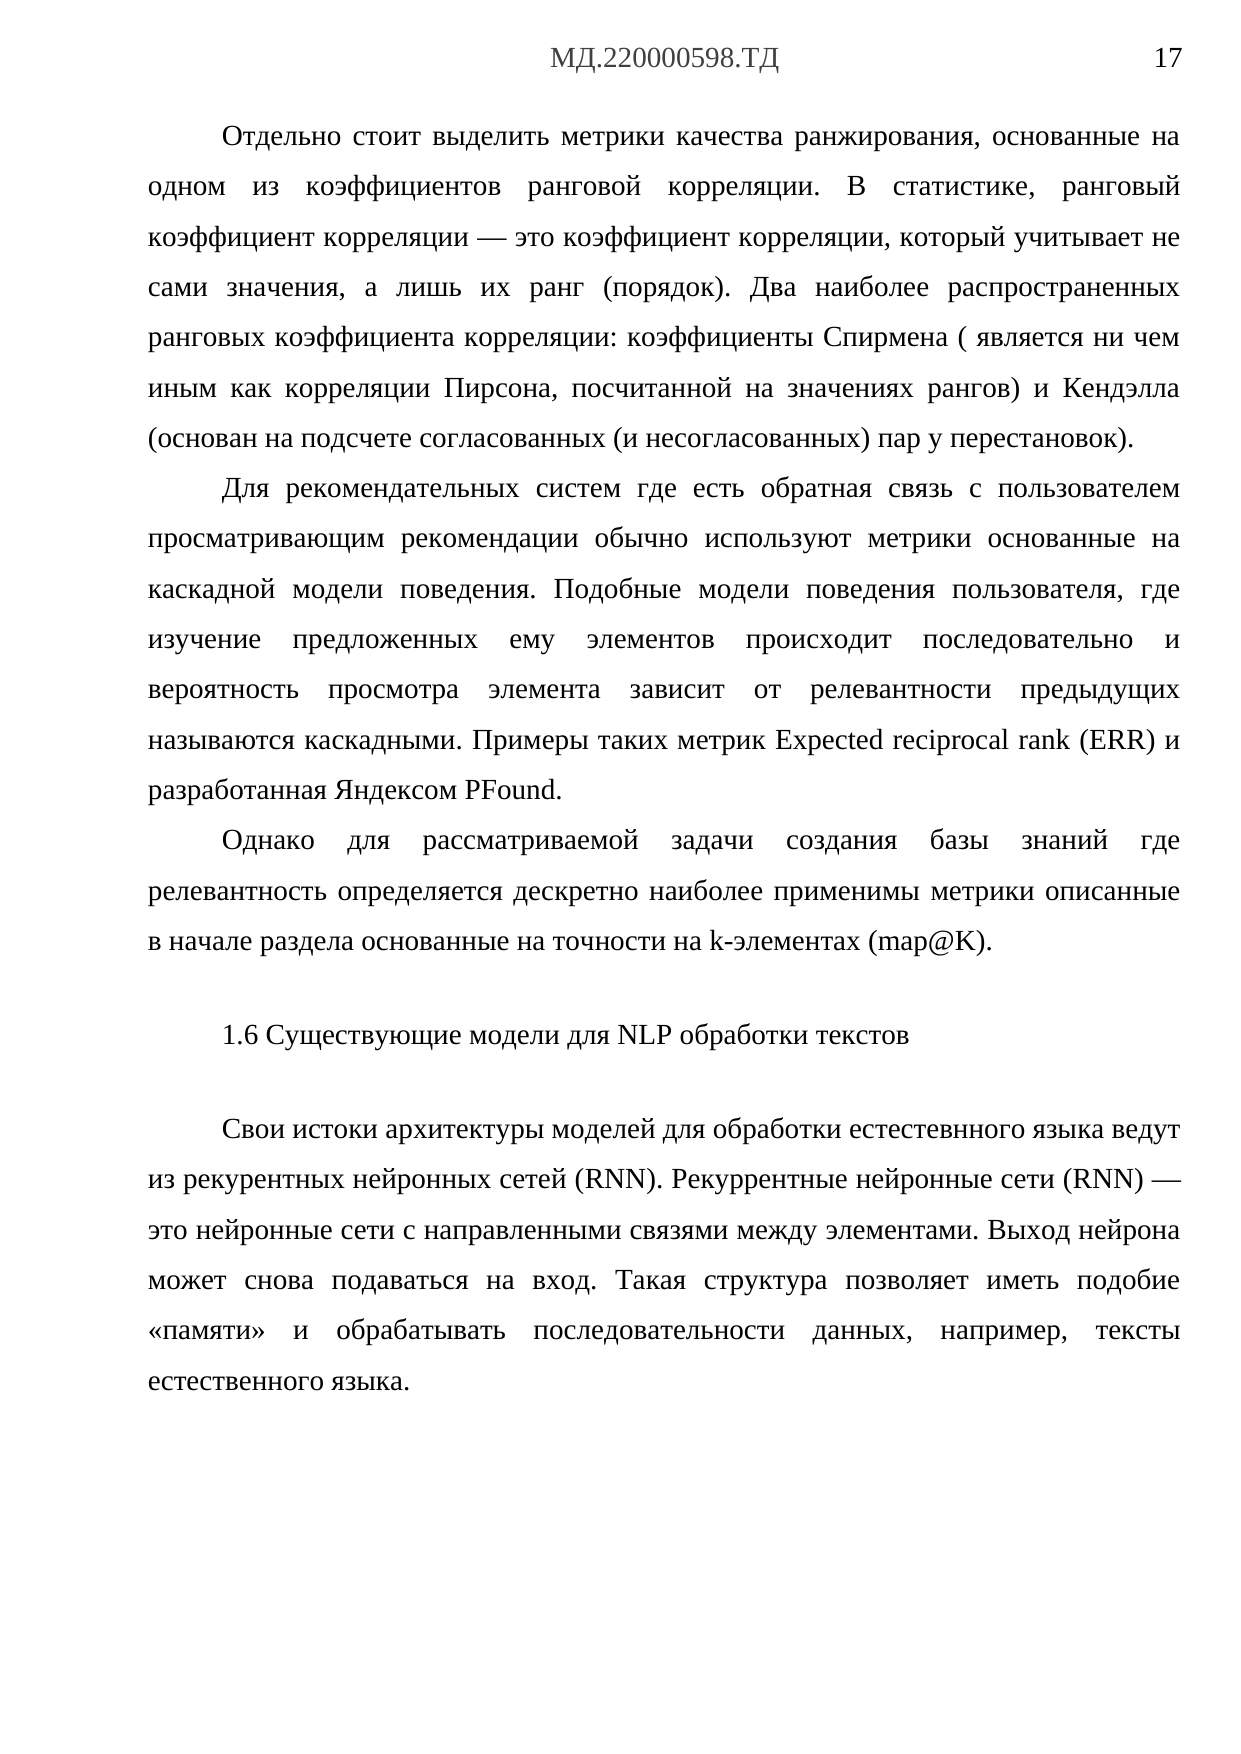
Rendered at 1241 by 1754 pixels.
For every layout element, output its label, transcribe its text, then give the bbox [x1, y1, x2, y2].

text Для рекомендательных систем где есть обратная связь с пользователем просматривающим рекомендации обычно используют метрики основанные на каскадной модели поведения. Подобные модели поведения пользователя, где изучение предложенных ему элементов происходит последовательно и вероятность просмотра элемента зависит от релевантности предыдущих называются каскадными. Примеры таких метрик Expected reciprocal rank (ERR) и разработанная Яндексом PFound. [148, 470, 1181, 806]
text Отдельно стоит выделить метрики качества ранжирования, основанные на одном из коэффициентов ранговой корреляции. В статистике, ранговый коэффициент корреляции — это коэффициент корреляции, который учитывает не сами значения, а лишь их ранг (порядок). Два наиболее распространенных ранговых коэффициента корреляции: коэффициенты Спирмена ( является ни чем иным как корреляции Пирсона, посчитанной на значениях рангов) и Кендэлла (основан на подсчете согласованных (и несогласованных) пар у перестановок). [148, 118, 1181, 453]
text Свои истоки архитектуры моделей для обработки естестевнного языка ведут из рекурентных нейронных сетей (RNN). Рекуррентные нейронные сети (RNN) — это нейронные сети с направленными связями между элементами. Выход нейрона может снова подаваться на вход. Такая структура позволяет иметь подобие «памяти» и обрабатывать последовательности данных, например, тексты естественного языка. [148, 1111, 1181, 1396]
text Однако для рассматриваемой задачи создания базы знаний где релевантность определяется дескретно наиболее применимы метрики описанные в начале раздела основанные на точности на k-элементах (map@K). [148, 822, 1181, 957]
subtitle Существующие модели для NLP обработки текстов [222, 1017, 1181, 1051]
